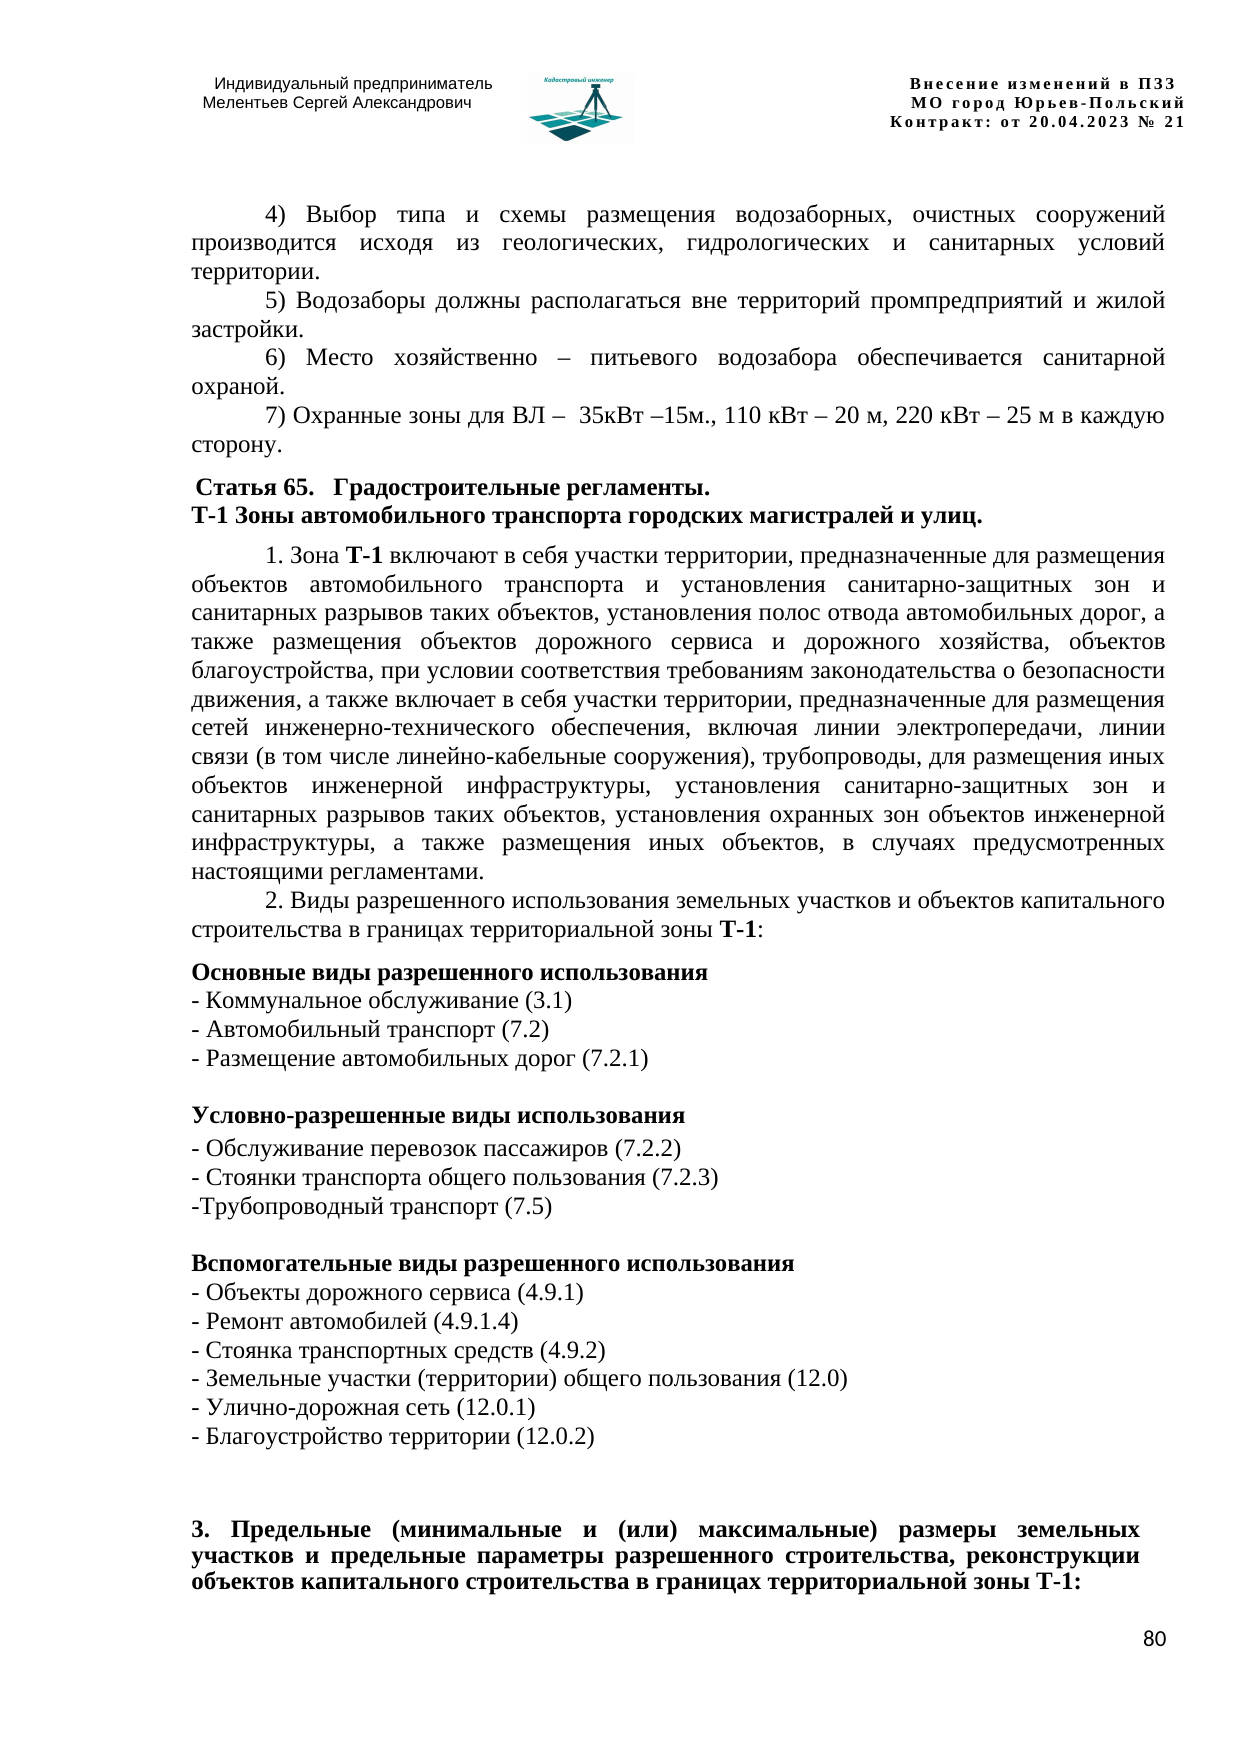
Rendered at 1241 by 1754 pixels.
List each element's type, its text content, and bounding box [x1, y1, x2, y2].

text - Коммунальное обслуживание (3.1) [191, 986, 1166, 1014]
text 2. Виды разрешенного использования земельных участков и объектов капитального строительства в границах территориальной зоны Т-1: [191, 885, 1166, 942]
text 4) Выбор типа и схемы размещения водозаборных, очистных сооружений производится исходя из геологических, гидрологических и санитарных условий территории. [191, 199, 1166, 285]
text - Земельные участки (территории) общего пользования (12.0) [191, 1363, 1166, 1392]
text 7) Охранные зоны для ВЛ – 35кВт –15м., 110 кВт – 20 м, 220 кВт – 25 м в каждую сторону. [191, 400, 1166, 457]
text - Улично-дорожная сеть (12.0.1) [191, 1392, 1166, 1421]
text - Размещение автомобильных дорог (7.2.1) [191, 1043, 1166, 1072]
text Основные виды разрешенного использования [191, 957, 1166, 986]
text - Обслуживание перевозок пассажиров (7.2.2) [191, 1133, 1166, 1162]
text - Стоянки транспорта общего пользования (7.2.3) [191, 1162, 1166, 1191]
text - Объекты дорожного сервиса (4.9.1) [191, 1277, 1166, 1306]
text Условно-разрешенные виды использования [191, 1101, 1166, 1129]
text 6) Место хозяйственно – питьевого водозабора обеспечивается санитарной охраной. [191, 342, 1166, 400]
text - Автомобильный транспорт (7.2) [191, 1014, 1166, 1043]
text -Трубопроводный транспорт (7.5) [191, 1191, 1166, 1220]
text Вспомогательные виды разрешенного использования [191, 1248, 1166, 1277]
text 5) Водозаборы должны располагаться вне территорий промпредприятий и жилой застройки. [191, 285, 1166, 342]
picture [527, 73, 634, 144]
text 3. Предельные (минимальные и (или) максимальные) размеры земельных участков и предельные параметры разрешенного строительства, реконструкции объектов капитального строительства в границах территориальной зоны Т-1: [191, 1517, 1141, 1595]
text 1. Зона Т-1 включают в себя участки территории, предназначенные для размещения объектов автомобильного транспорта и установления санитарно-защитных зон и санитарных разрывов таких объектов, установления полос отвода автомобильных дорог, а также размещения объектов дорожного сервиса и дорожного хозяйства, объектов благоустройства, при условии соответствия требованиям законодательства о безопасности движения, а также включает в себя участки территории, предназначенные для размещения сетей инженерно-технического обеспечения, включая линии электропередачи, линии связи (в том числе линейно-кабельные сооружения), трубопроводы, для размещения иных объектов инженерной инфраструктуры, установления санитарно-защитных зон и санитарных разрывов таких объектов, установления охранных зон объектов инженерной инфраструктуры, а также размещения иных объектов, в случаях предусмотренных настоящими регламентами. [191, 540, 1166, 885]
text - Благоустройство территории (12.0.2) [191, 1421, 1166, 1450]
text Т-1 Зоны автомобильного транспорта городских магистралей и улиц. [191, 501, 1166, 529]
text Статья 65. Градостроительные регламенты. [195, 472, 1166, 501]
text - Стоянка транспортных средств (4.9.2) [191, 1335, 1166, 1363]
text - Ремонт автомобилей (4.9.1.4) [191, 1306, 1166, 1335]
